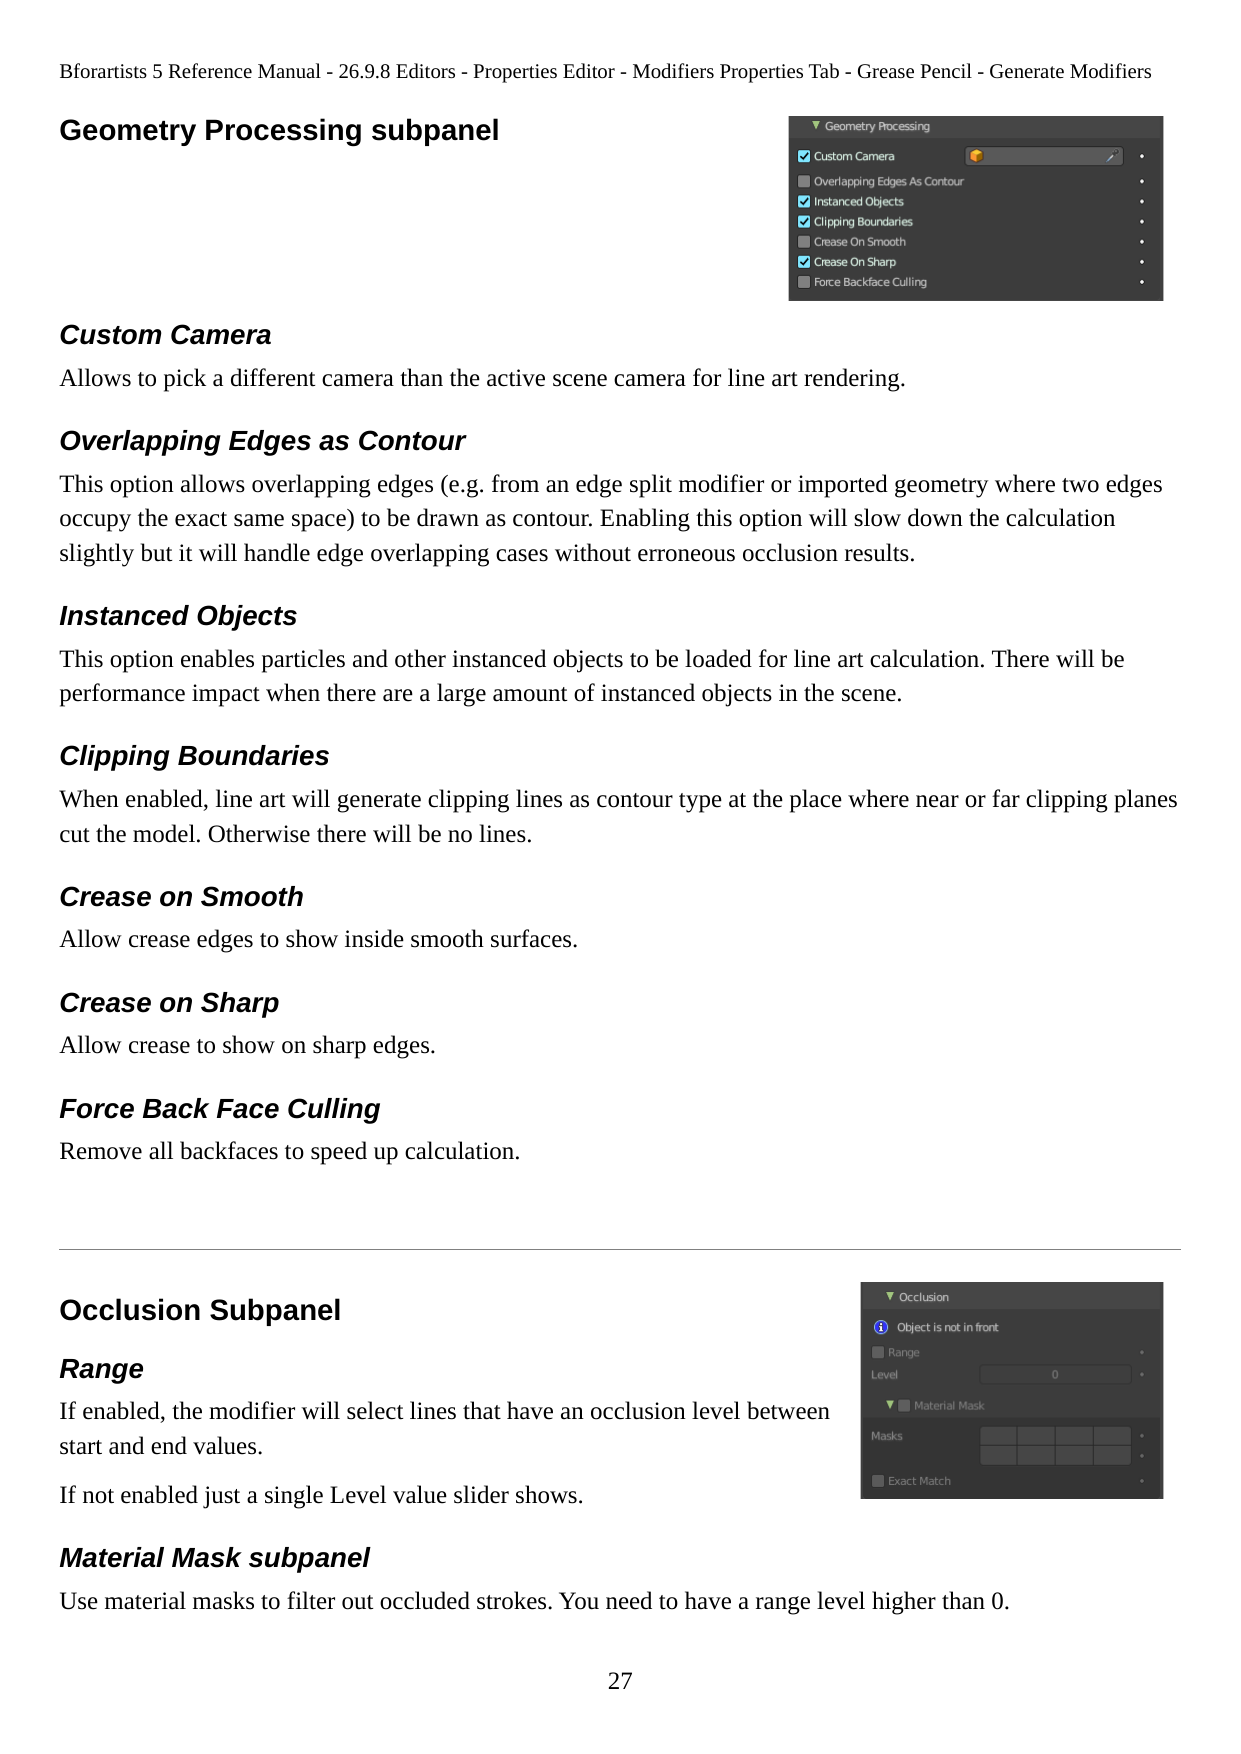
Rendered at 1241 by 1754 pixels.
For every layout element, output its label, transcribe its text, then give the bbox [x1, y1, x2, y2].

subtitle Overlapping Edges as Contour [59, 424, 1181, 456]
text Allow crease to show on sharp edges. [59, 1031, 1181, 1059]
subtitle Instanced Objects [59, 599, 1181, 631]
subtitle Crease on Sharp [59, 986, 1181, 1018]
picture [860, 1282, 1164, 1499]
subtitle Range [59, 1352, 860, 1384]
text If not enabled just a single Level value slider shows. [59, 1480, 1181, 1509]
subtitle Material Mask subpanel [59, 1542, 1181, 1573]
subtitle Crease on Smooth [59, 880, 1181, 912]
subtitle Clipping Boundaries [59, 740, 1181, 772]
subtitle Occlusion Subpanel [59, 1293, 860, 1327]
text If enabled, the modifier will select lines that have an occlusion level between start and end values. [59, 1396, 860, 1460]
text When enabled, line art will generate clipping lines as contour type at the place where near or far clipping planes cut the model. Otherwise there will be no lines. [59, 784, 1181, 847]
text Remove all backfaces to speed up calculation. [59, 1136, 1181, 1165]
text Use material masks to filter out occluded strokes. You need to have a range level higher than 0. [59, 1586, 1181, 1615]
text This option enables particles and other instanced objects to be loaded for line art calculation. There will be performance impact when there are a large amount of instanced objects in the scene. [59, 644, 1181, 707]
subtitle [1164, 1293, 1181, 1327]
subtitle Custom Camera [59, 318, 1181, 350]
subtitle Force Back Face Culling [59, 1092, 1181, 1124]
subtitle Geometry Processing subpanel [59, 113, 1181, 146]
picture [788, 116, 1164, 301]
text This option allows overlapping edges (e.g. from an edge split modifier or imported geometry where two edges occupy the exact same space) to be drawn as contour. Enabling this option will slow down the calculation slightly but it will handle edge overlapping cases without erroneous occlusion results. [59, 469, 1181, 567]
text Allow crease edges to show inside smooth surfaces. [59, 924, 1181, 953]
subtitle [1164, 1352, 1181, 1384]
text Allows to pick a different camera than the active scene camera for line art rendering. [59, 363, 1181, 392]
